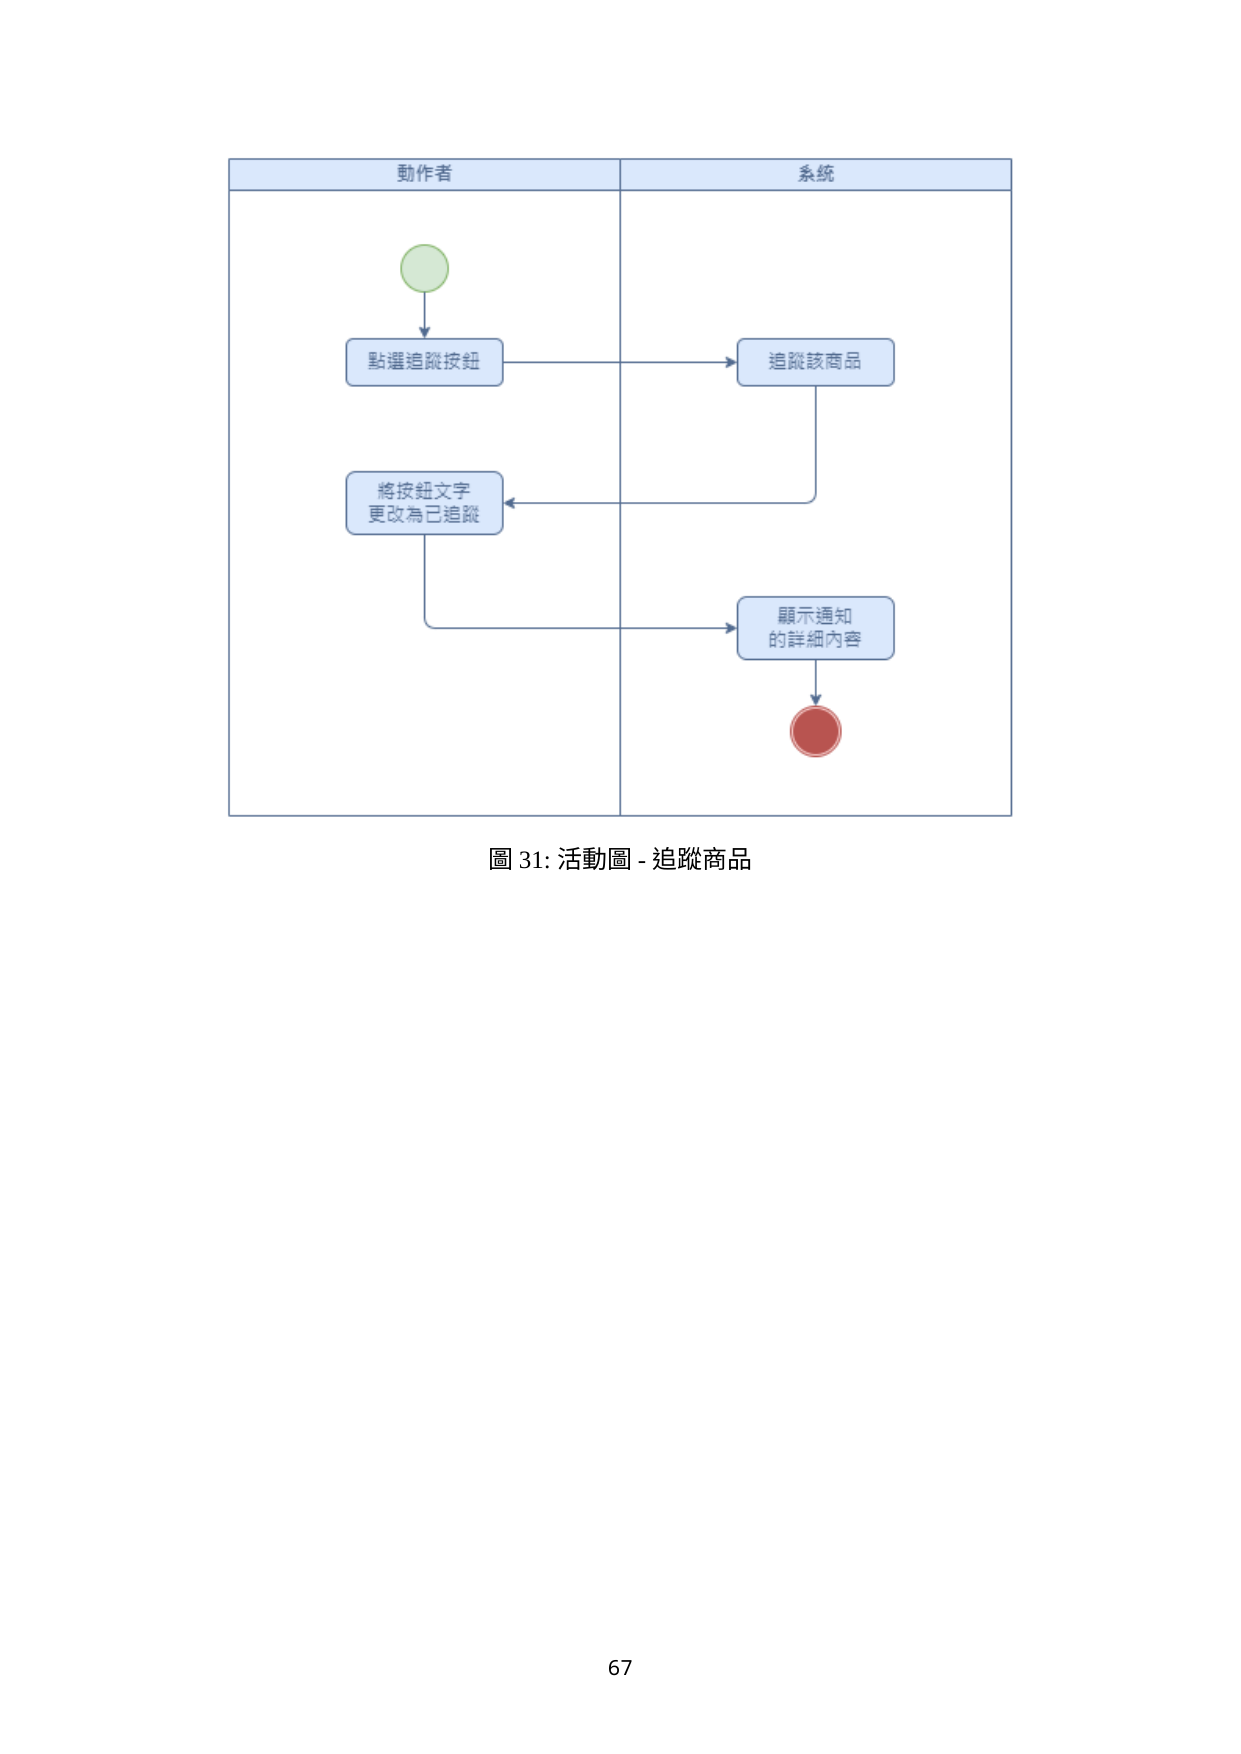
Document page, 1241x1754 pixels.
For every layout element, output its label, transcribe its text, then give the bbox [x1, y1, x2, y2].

text 圖 31: 活動圖 - 追蹤商品 [216, 831, 1024, 876]
picture [216, 146, 1024, 831]
